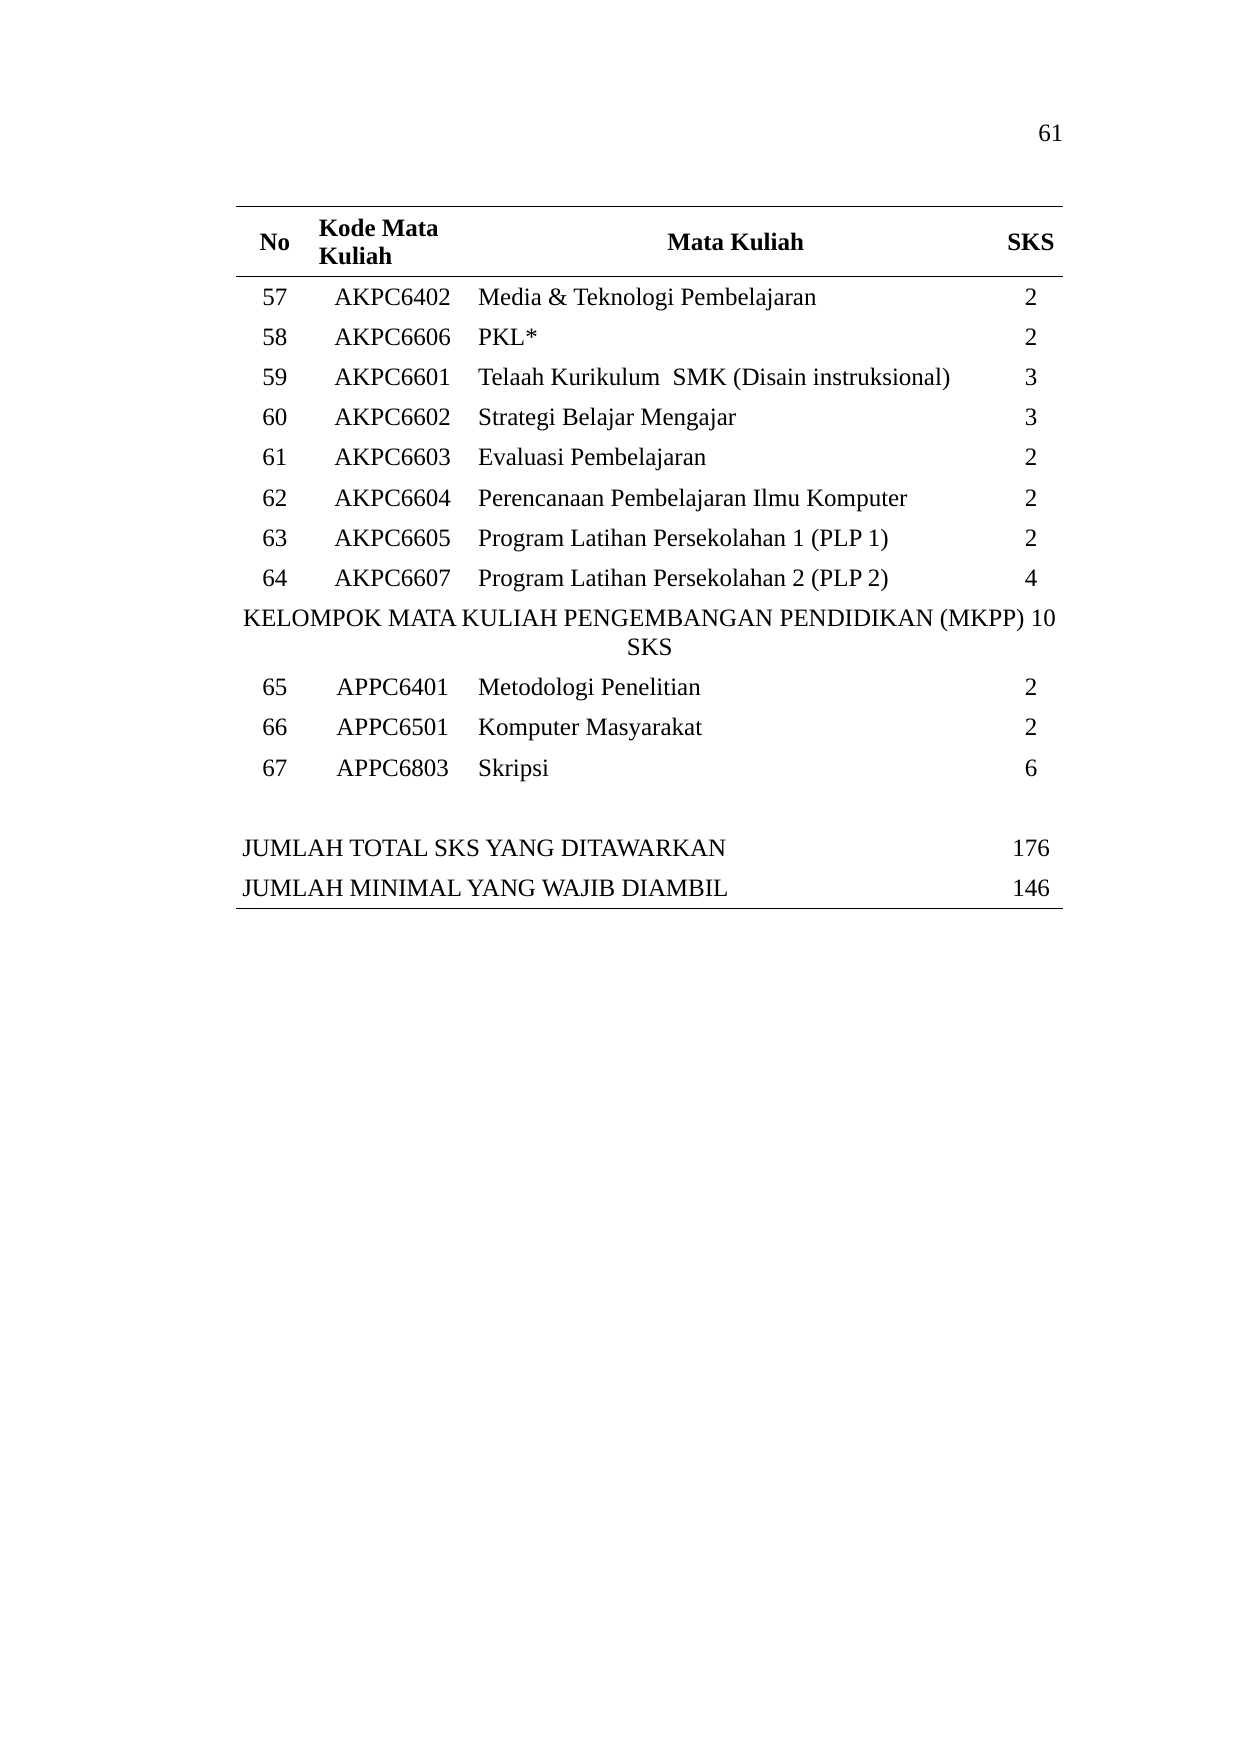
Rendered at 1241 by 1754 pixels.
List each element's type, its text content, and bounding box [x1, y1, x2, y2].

table_cell 2 [999, 667, 1063, 707]
table_cell 2 [999, 707, 1063, 747]
table_cell Telaah Kurikulum SMK (Disain instruksional) [472, 356, 999, 397]
table_cell 6 [999, 747, 1063, 787]
table_cell Strategi Belajar Mengajar [472, 397, 999, 437]
table_header Kode Mata Kuliah [313, 207, 472, 276]
table_cell AKPC6604 [313, 477, 472, 517]
table_cell 2 [999, 437, 1063, 477]
table_cell Program Latihan Persekolahan 1 (PLP 1) [472, 517, 999, 557]
table_cell JUMLAH TOTAL SKS YANG DITAWARKAN [236, 828, 999, 868]
table_cell 3 [999, 356, 1063, 397]
table_cell 63 [236, 517, 313, 557]
table_cell 2 [999, 477, 1063, 517]
table_cell 66 [236, 707, 313, 747]
table_cell APPC6501 [313, 707, 472, 747]
table_cell Metodologi Penelitian [472, 667, 999, 707]
table_cell KELOMPOK MATA KULIAH PENGEMBANGAN PENDIDIKAN (MKPP) 10 SKS [236, 598, 1063, 667]
table_cell Skripsi [472, 747, 999, 787]
table_cell 61 [236, 437, 313, 477]
table_cell APPC6803 [313, 747, 472, 787]
table_header Mata Kuliah [472, 207, 999, 276]
table_cell Perencanaan Pembelajaran Ilmu Komputer [472, 477, 999, 517]
table_cell 146 [999, 868, 1063, 908]
table_cell 2 [999, 277, 1063, 316]
table_cell 60 [236, 397, 313, 437]
table_cell 67 [236, 747, 313, 787]
table_cell [236, 787, 1063, 827]
table_cell 2 [999, 316, 1063, 356]
table_cell Media & Teknologi Pembelajaran [472, 277, 999, 316]
table_cell AKPC6603 [313, 437, 472, 477]
table_cell PKL* [472, 316, 999, 356]
table_cell 65 [236, 667, 313, 707]
table_cell JUMLAH MINIMAL YANG WAJIB DIAMBIL [236, 868, 999, 908]
table_cell 59 [236, 356, 313, 397]
table_cell AKPC6402 [313, 277, 472, 316]
table_cell 4 [999, 558, 1063, 598]
table_header SKS [999, 207, 1063, 276]
table_cell AKPC6601 [313, 356, 472, 397]
table_header No [236, 207, 313, 276]
table_cell AKPC6605 [313, 517, 472, 557]
table_cell AKPC6602 [313, 397, 472, 437]
table_cell AKPC6607 [313, 558, 472, 598]
table_cell 2 [999, 517, 1063, 557]
table_cell AKPC6606 [313, 316, 472, 356]
table_cell Evaluasi Pembelajaran [472, 437, 999, 477]
table_cell 176 [999, 828, 1063, 868]
table_cell 57 [236, 277, 313, 316]
table_cell APPC6401 [313, 667, 472, 707]
table_cell Program Latihan Persekolahan 2 (PLP 2) [472, 558, 999, 598]
table_cell 58 [236, 316, 313, 356]
table_cell 3 [999, 397, 1063, 437]
table_cell 64 [236, 558, 313, 598]
table_cell Komputer Masyarakat [472, 707, 999, 747]
table_cell 62 [236, 477, 313, 517]
